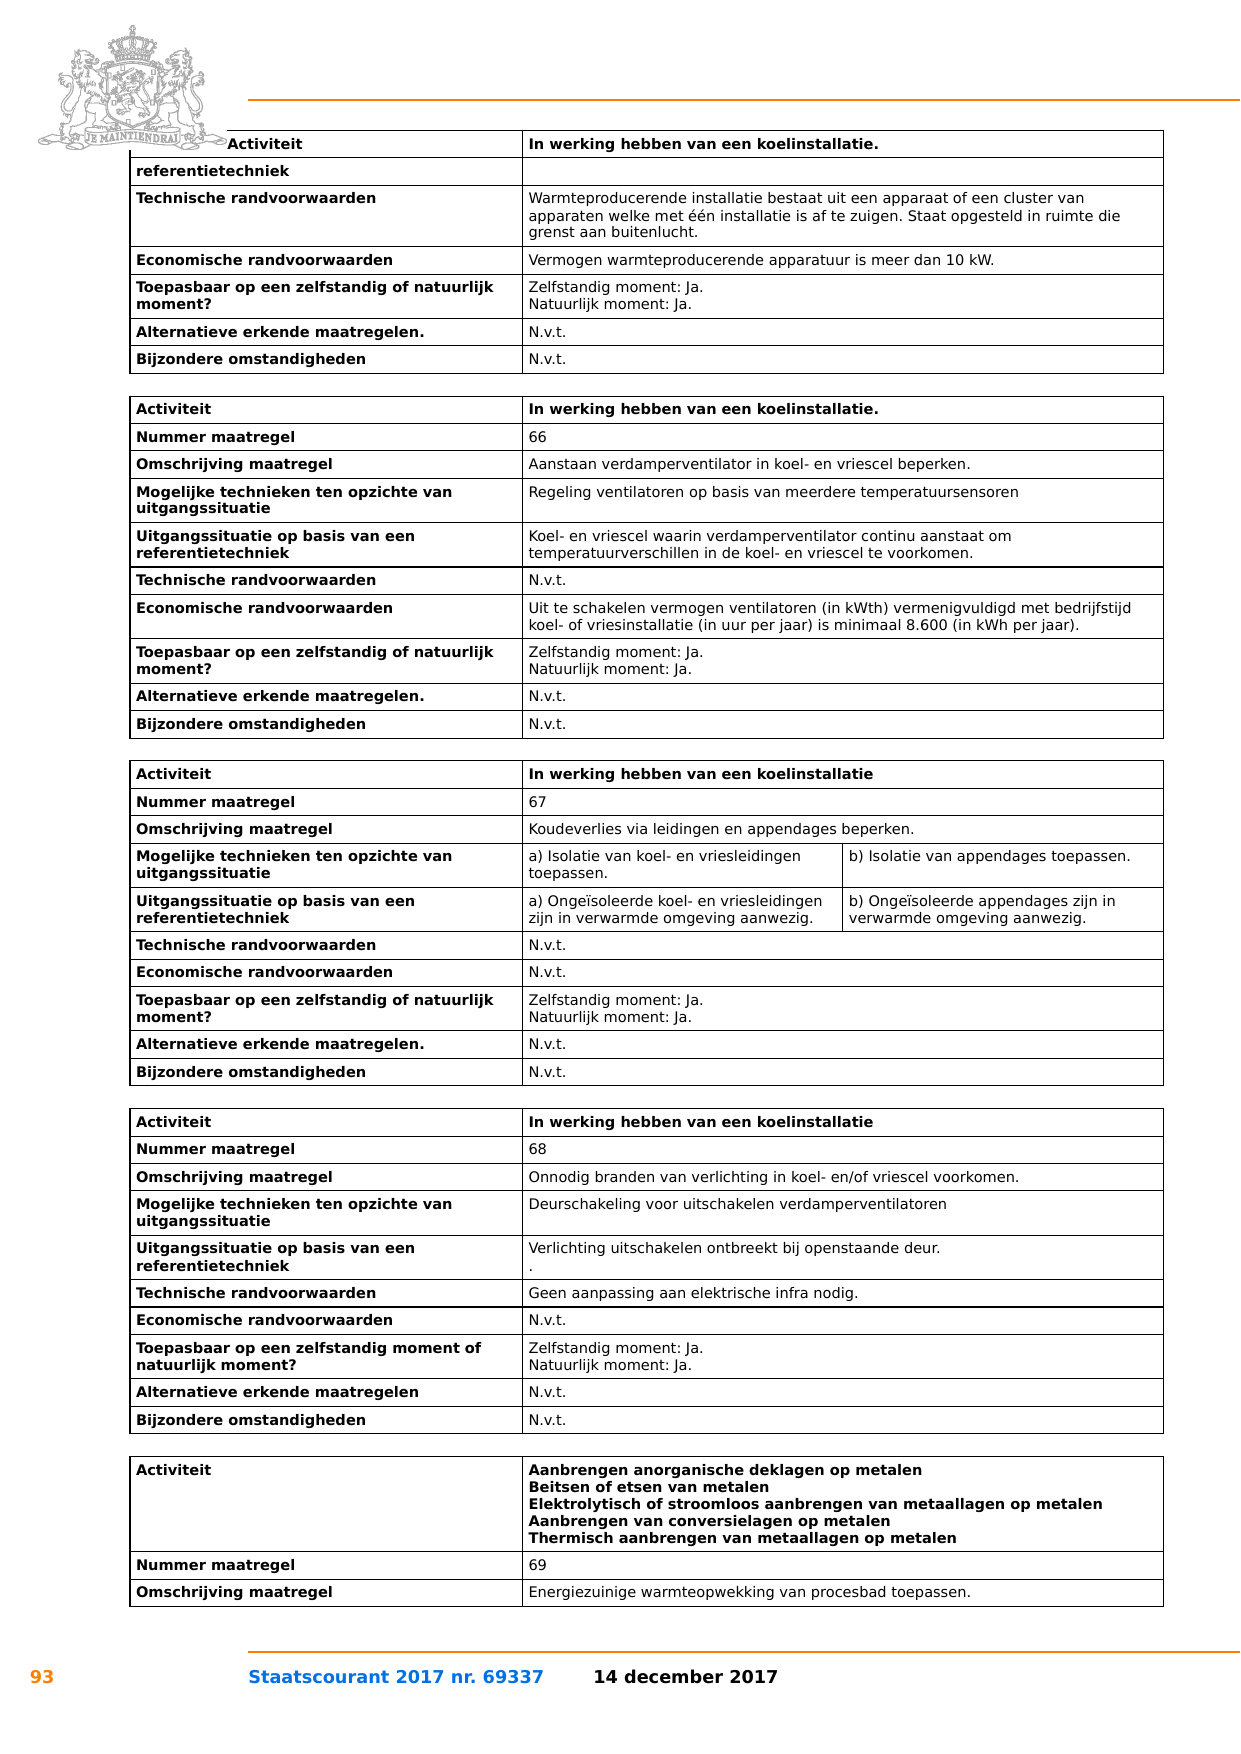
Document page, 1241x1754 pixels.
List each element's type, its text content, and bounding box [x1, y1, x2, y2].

table_cell Uitgangssituatie op basis van een referentietechniek [131, 1236, 522, 1279]
table_cell Omschrijving maatregel [131, 816, 522, 842]
table_cell Omschrijving maatregel [131, 451, 522, 478]
table_cell Energiezuinige warmteopwekking van procesbad toepassen. [523, 1580, 1163, 1606]
table_cell Omschrijving maatregel [131, 1164, 522, 1190]
table_cell N.v.t. [523, 1308, 1163, 1334]
table_header In werking hebben van een koelinstallatie. [523, 397, 1163, 423]
table_cell Bijzondere omstandigheden [131, 1059, 522, 1085]
table_cell Omschrijving maatregel [131, 1580, 522, 1606]
table_cell Technische randvoorwaarden [131, 932, 522, 959]
table_cell Mogelijke technieken ten opzichte van uitgangssituatie [131, 479, 522, 522]
table_cell N.v.t. [523, 319, 1163, 345]
table_cell Warmteproducerende installatie bestaat uit een apparaat of een cluster van apparaten welke met één installatie is af te zuigen. Staat opgesteld in ruimte die grenst aan buitenlucht. [523, 186, 1163, 246]
table_cell Alternatieve erkende maatregelen. [131, 1031, 522, 1058]
table_cell N.v.t. [523, 1379, 1163, 1406]
table_cell Technische randvoorwaarden [131, 568, 522, 594]
table_cell Geen aanpassing aan elektrische infra nodig. [523, 1280, 1163, 1306]
table_header In werking hebben van een koelinstallatie. [523, 131, 1163, 157]
table_header Activiteit [131, 1109, 522, 1136]
table_cell Nummer maatregel [131, 424, 522, 450]
table_cell b) Ongeïsoleerde appendages zijn in verwarmde omgeving aanwezig. [843, 888, 1163, 931]
table_cell b) Isolatie van appendages toepassen. [843, 844, 1163, 887]
table_cell Uitgangssituatie op basis van een referentietechniek [131, 523, 522, 566]
table_cell N.v.t. [523, 960, 1163, 986]
table_cell Economische randvoorwaarden [131, 1308, 522, 1334]
table_cell Economische randvoorwaarden [131, 247, 522, 273]
table_cell Vermogen warmteproducerende apparatuur is meer dan 10 kW. [523, 247, 1163, 273]
table_cell 69 [523, 1552, 1163, 1579]
table_cell Uitgangssituatie op basis van een referentietechniek [131, 888, 522, 931]
table_cell Economische randvoorwaarden [131, 595, 522, 638]
table_cell N.v.t. [523, 1407, 1163, 1433]
table_header In werking hebben van een koelinstallatie [523, 761, 1163, 788]
table_cell N.v.t. [523, 711, 1163, 737]
table_cell Mogelijke technieken ten opzichte van uitgangssituatie [131, 1191, 522, 1235]
table_cell Aanstaan verdamperventilator in koel- en vriescel beperken. [523, 451, 1163, 478]
table_cell Zelfstandig moment: Ja. Natuurlijk moment: Ja. [523, 1335, 1163, 1378]
table_cell Koudeverlies via leidingen en appendages beperken. [523, 816, 1163, 842]
table_cell a) Isolatie van koel- en vriesleidingen toepassen. [523, 844, 842, 887]
table_cell Koel- en vriescel waarin verdamperventilator continu aanstaat om temperatuurverschillen in de koel- en vriescel te voorkomen. [523, 523, 1163, 566]
table_cell Technische randvoorwaarden [131, 186, 522, 246]
table_cell Uit te schakelen vermogen ventilatoren (in kWth) vermenigvuldigd met bedrijfstijd koel- of vriesinstallatie (in uur per jaar) is minimaal 8.600 (in kWh per jaar). [523, 595, 1163, 638]
table_cell N.v.t. [523, 346, 1163, 373]
table_cell referentietechniek [131, 158, 522, 185]
table_cell Bijzondere omstandigheden [131, 711, 522, 737]
table_header Activiteit [131, 131, 522, 157]
table_cell N.v.t. [523, 568, 1163, 594]
table_cell 66 [523, 424, 1163, 450]
table_cell Onnodig branden van verlichting in koel- en/of vriescel voorkomen. [523, 1164, 1163, 1190]
table_cell Toepasbaar op een zelfstandig moment of natuurlijk moment? [131, 1335, 522, 1378]
table_cell 67 [523, 789, 1163, 815]
table_cell Nummer maatregel [131, 1137, 522, 1163]
table_cell Nummer maatregel [131, 1552, 522, 1579]
table_cell Toepasbaar op een zelfstandig of natuurlijk moment? [131, 275, 522, 318]
table_cell [523, 158, 1163, 185]
table_header Activiteit [131, 1457, 522, 1551]
table_cell N.v.t. [523, 1059, 1163, 1085]
table_cell Alternatieve erkende maatregelen [131, 1379, 522, 1406]
table_cell Alternatieve erkende maatregelen. [131, 319, 522, 345]
table_cell Regeling ventilatoren op basis van meerdere temperatuursensoren [523, 479, 1163, 522]
table_cell Bijzondere omstandigheden [131, 1407, 522, 1433]
table_cell Zelfstandig moment: Ja. Natuurlijk moment: Ja. [523, 639, 1163, 683]
table_cell Zelfstandig moment: Ja. Natuurlijk moment: Ja. [523, 987, 1163, 1030]
table_cell Toepasbaar op een zelfstandig of natuurlijk moment? [131, 639, 522, 683]
table_cell N.v.t. [523, 1031, 1163, 1058]
table_cell Toepasbaar op een zelfstandig of natuurlijk moment? [131, 987, 522, 1030]
table_cell a) Ongeïsoleerde koel- en vriesleidingen zijn in verwarmde omgeving aanwezig. [523, 888, 842, 931]
table_cell Mogelijke technieken ten opzichte van uitgangssituatie [131, 844, 522, 887]
table_cell Nummer maatregel [131, 789, 522, 815]
table_header Aanbrengen anorganische deklagen op metalen Beitsen of etsen van metalen Elektrolytisch of stroomloos aanbrengen van metaallagen op metalen Aanbrengen van conversielagen op metalen Thermisch aanbrengen van metaallagen op metalen [523, 1457, 1163, 1551]
table_header Activiteit [131, 397, 522, 423]
table_header Activiteit [131, 761, 522, 788]
table_cell N.v.t. [523, 684, 1163, 710]
table_cell Verlichting uitschakelen ontbreekt bij openstaande deur. . [523, 1236, 1163, 1279]
picture [38, 25, 227, 150]
table_cell N.v.t. [523, 932, 1163, 959]
table_cell 68 [523, 1137, 1163, 1163]
table_cell Alternatieve erkende maatregelen. [131, 684, 522, 710]
table_cell Technische randvoorwaarden [131, 1280, 522, 1306]
table_header In werking hebben van een koelinstallatie [523, 1109, 1163, 1136]
table_cell Deurschakeling voor uitschakelen verdamperventilatoren [523, 1191, 1163, 1235]
table_cell Bijzondere omstandigheden [131, 346, 522, 373]
table_cell Economische randvoorwaarden [131, 960, 522, 986]
table_cell Zelfstandig moment: Ja. Natuurlijk moment: Ja. [523, 275, 1163, 318]
